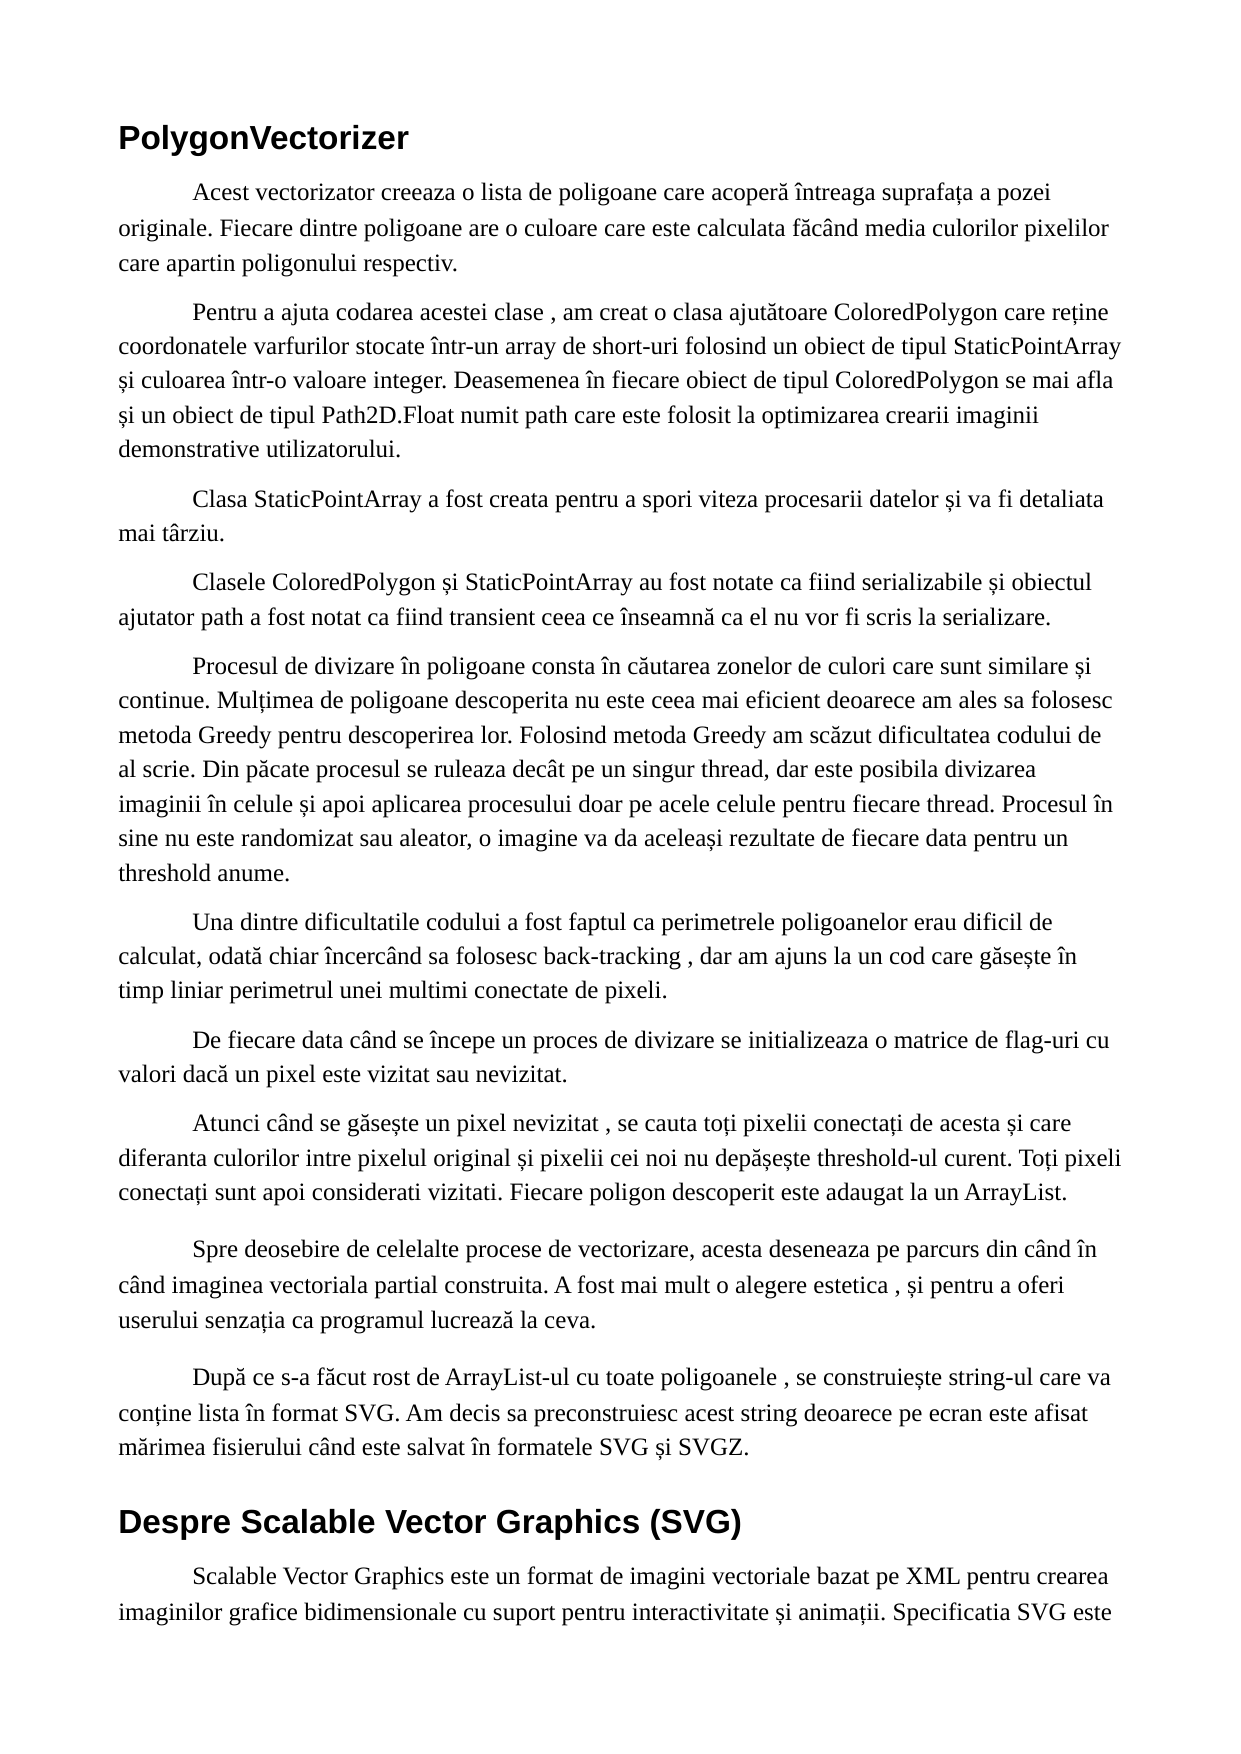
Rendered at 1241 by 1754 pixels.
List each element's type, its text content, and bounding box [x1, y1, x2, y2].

text După ce s-a făcut rost de ArrayList-ul cu toate poligoanele , se construiește string-ul care va conține lista în format SVG. Am decis sa preconstruiesc acest string deoarece pe ecran este afisat mărimea fisierului când este salvat în formatele SVG și SVGZ. [118, 1354, 1122, 1461]
text Scalable Vector Graphics este un format de imagini vectoriale bazat pe XML pentru crearea imaginilor grafice bidimensionale cu suport pentru interactivitate și animații. Specificatia SVG este [118, 1553, 1122, 1626]
text Spre deosebire de celelalte procese de vectorizare, acesta deseneaza pe parcurs din când în când imaginea vectoriala partial construita. A fost mai mult o alegere estetica , și pentru a oferi userului senzația ca programul lucrează la ceva. [118, 1226, 1122, 1333]
text Procesul de divizare în poligoane consta în căutarea zonelor de culori care sunt similare și continue. Mulțimea de poligoane descoperita nu este ceea mai eficient deoarece am ales sa folosesc metoda Greedy pentru descoperirea lor. Folosind metoda Greedy am scăzut dificultatea codului de al scrie. Din păcate procesul se ruleaza decât pe un singur thread, dar este posibila divizarea imaginii în celule și apoi aplicarea procesului doar pe acele celule pentru fiecare thread. Procesul în sine nu este randomizat sau aleator, o imagine va da aceleași rezultate de fiecare data pentru un threshold anume. [118, 651, 1122, 886]
subtitle PolygonVectorizer [118, 118, 1122, 157]
text Atunci când se găsește un pixel nevizitat , se cauta toți pixelii conectați de acesta și care diferanta culorilor intre pixelul original și pixelii cei noi nu depășește threshold-ul curent. Toți pixeli conectați sunt apoi considerati vizitati. Fiecare poligon descoperit este adaugat la un ArrayList. [118, 1108, 1122, 1206]
text Clasa StaticPointArray a fost creata pentru a spori viteza procesarii datelor și va fi detaliata mai târziu. [118, 484, 1122, 547]
subtitle Despre Scalable Vector Graphics (SVG) [118, 1502, 1122, 1541]
text Clasele ColoredPolygon și StaticPointArray au fost notate ca fiind serializabile și obiectul ajutator path a fost notat ca fiind transient ceea ce înseamnă ca el nu vor fi scris la serializare. [118, 567, 1122, 630]
text Una dintre dificultatile codului a fost faptul ca perimetrele poligoanelor erau dificil de calculat, odată chiar încercând sa folosesc back-tracking , dar am ajuns la un cod care găsește în timp liniar perimetrul unei multimi conectate de pixeli. [118, 907, 1122, 1004]
text Acest vectorizator creeaza o lista de poligoane care acoperă întreaga suprafața a pozei originale. Fiecare dintre poligoane are o culoare care este calculata făcând media culorilor pixelilor care apartin poligonului respectiv. [118, 169, 1122, 276]
text Pentru a ajuta codarea acestei clase , am creat o clasa ajutătoare ColoredPolygon care reține coordonatele varfurilor stocate într-un array de short-uri folosind un obiect de tipul StaticPointArray și culoarea într-o valoare integer. Deasemenea în fiecare obiect de tipul ColoredPolygon se mai afla și un obiect de tipul Path2D.Float numit path care este folosit la optimizarea crearii imaginii demonstrative utilizatorului. [118, 297, 1122, 463]
text De fiecare data când se începe un proces de divizare se initializeaza o matrice de flag-uri cu valori dacă un pixel este vizitat sau nevizitat. [118, 1025, 1122, 1088]
